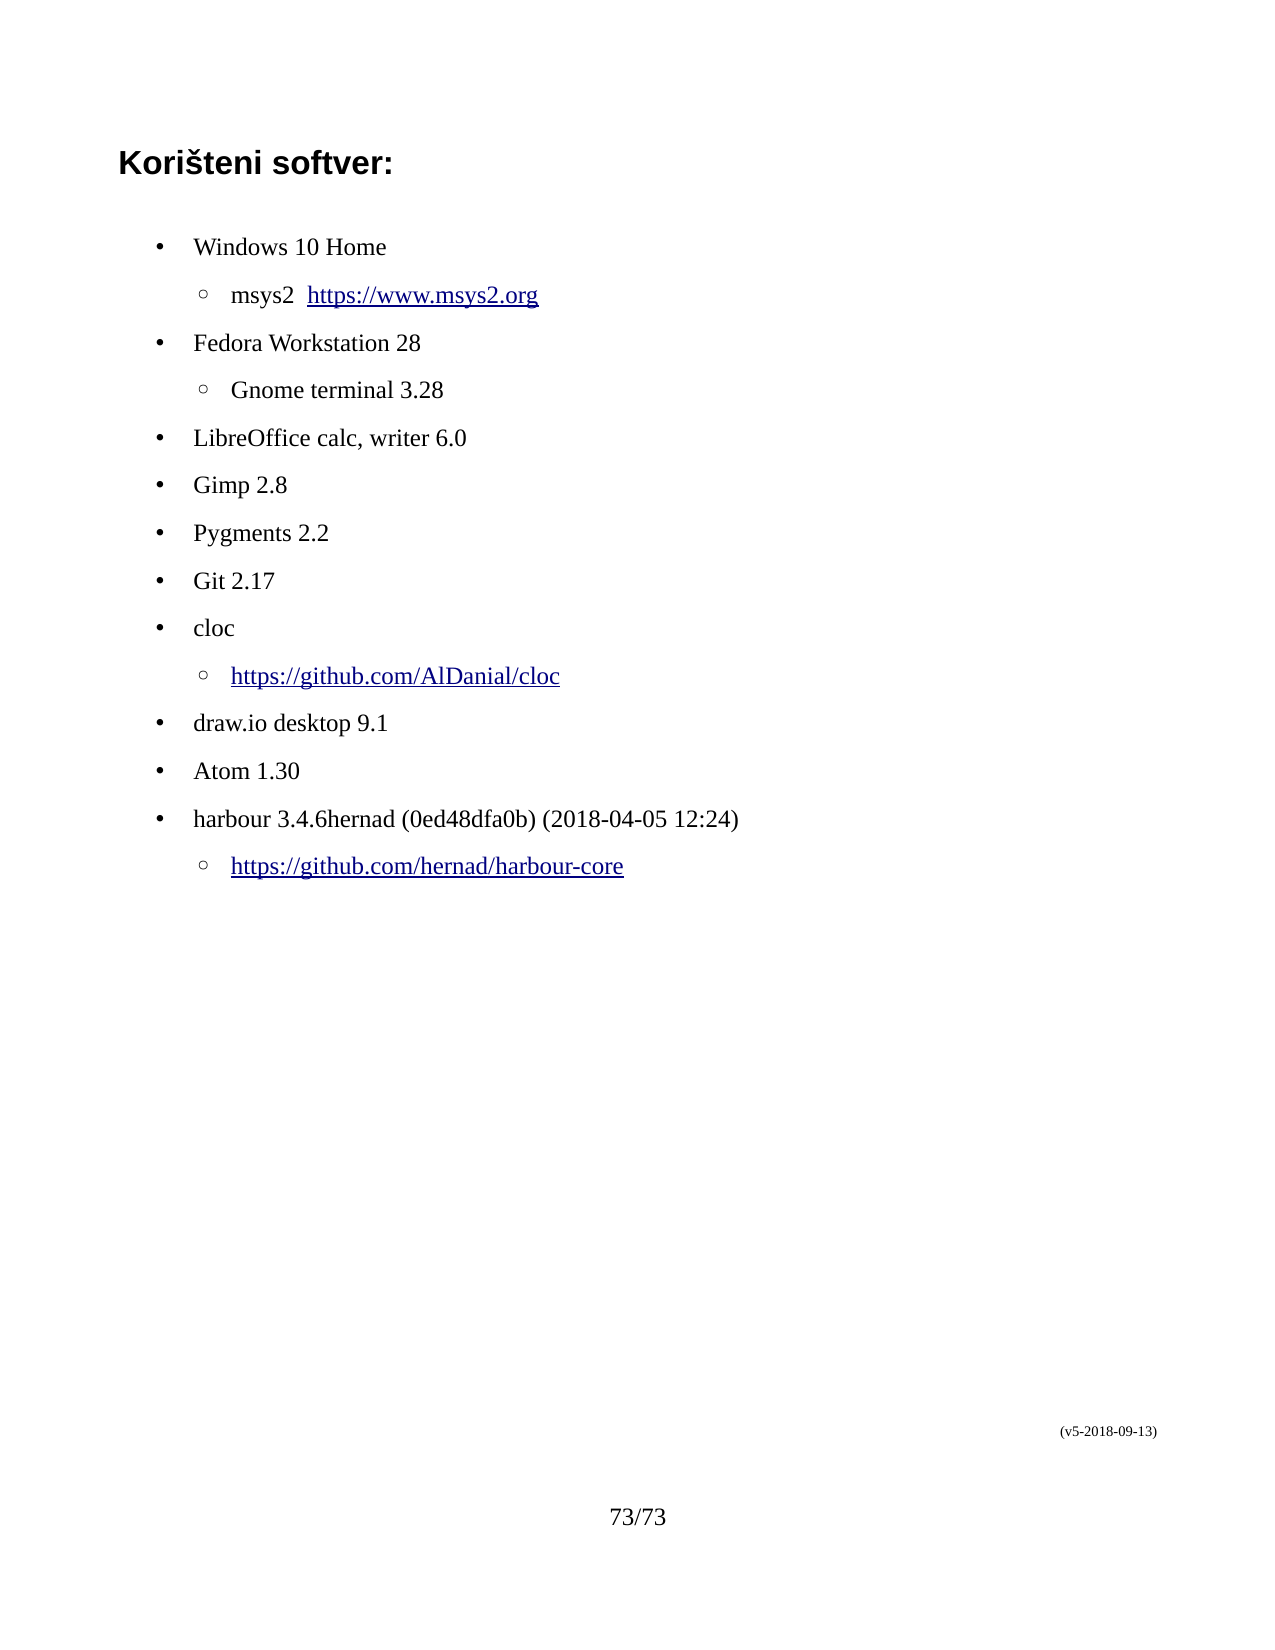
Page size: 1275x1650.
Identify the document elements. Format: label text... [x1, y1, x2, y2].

list cloc [156, 613, 1157, 642]
list Atom 1.30 [156, 756, 1157, 785]
list Gnome terminal 3.28 [193, 375, 1157, 404]
list Windows 10 Home [156, 232, 1157, 261]
list LibreOffice calc, writer 6.0 [156, 423, 1157, 452]
list msys2 https://www.msys2.org [193, 280, 1157, 309]
list Git 2.17 [156, 566, 1157, 594]
subtitle Korišteni softver: [118, 143, 1157, 220]
list https://github.com/AlDanial/cloc [193, 661, 1157, 690]
list Gimp 2.8 [156, 471, 1157, 499]
list draw.io desktop 9.1 [156, 708, 1157, 737]
text (v5-2018-09-13) [118, 1423, 1157, 1439]
list Fedora Workstation 28 [156, 328, 1157, 356]
list https://github.com/hernad/harbour-core [193, 851, 1157, 880]
list harbour 3.4.6hernad (0ed48dfa0b) (2018-04-05 12:24) [156, 804, 1157, 832]
list Pygments 2.2 [156, 518, 1157, 547]
